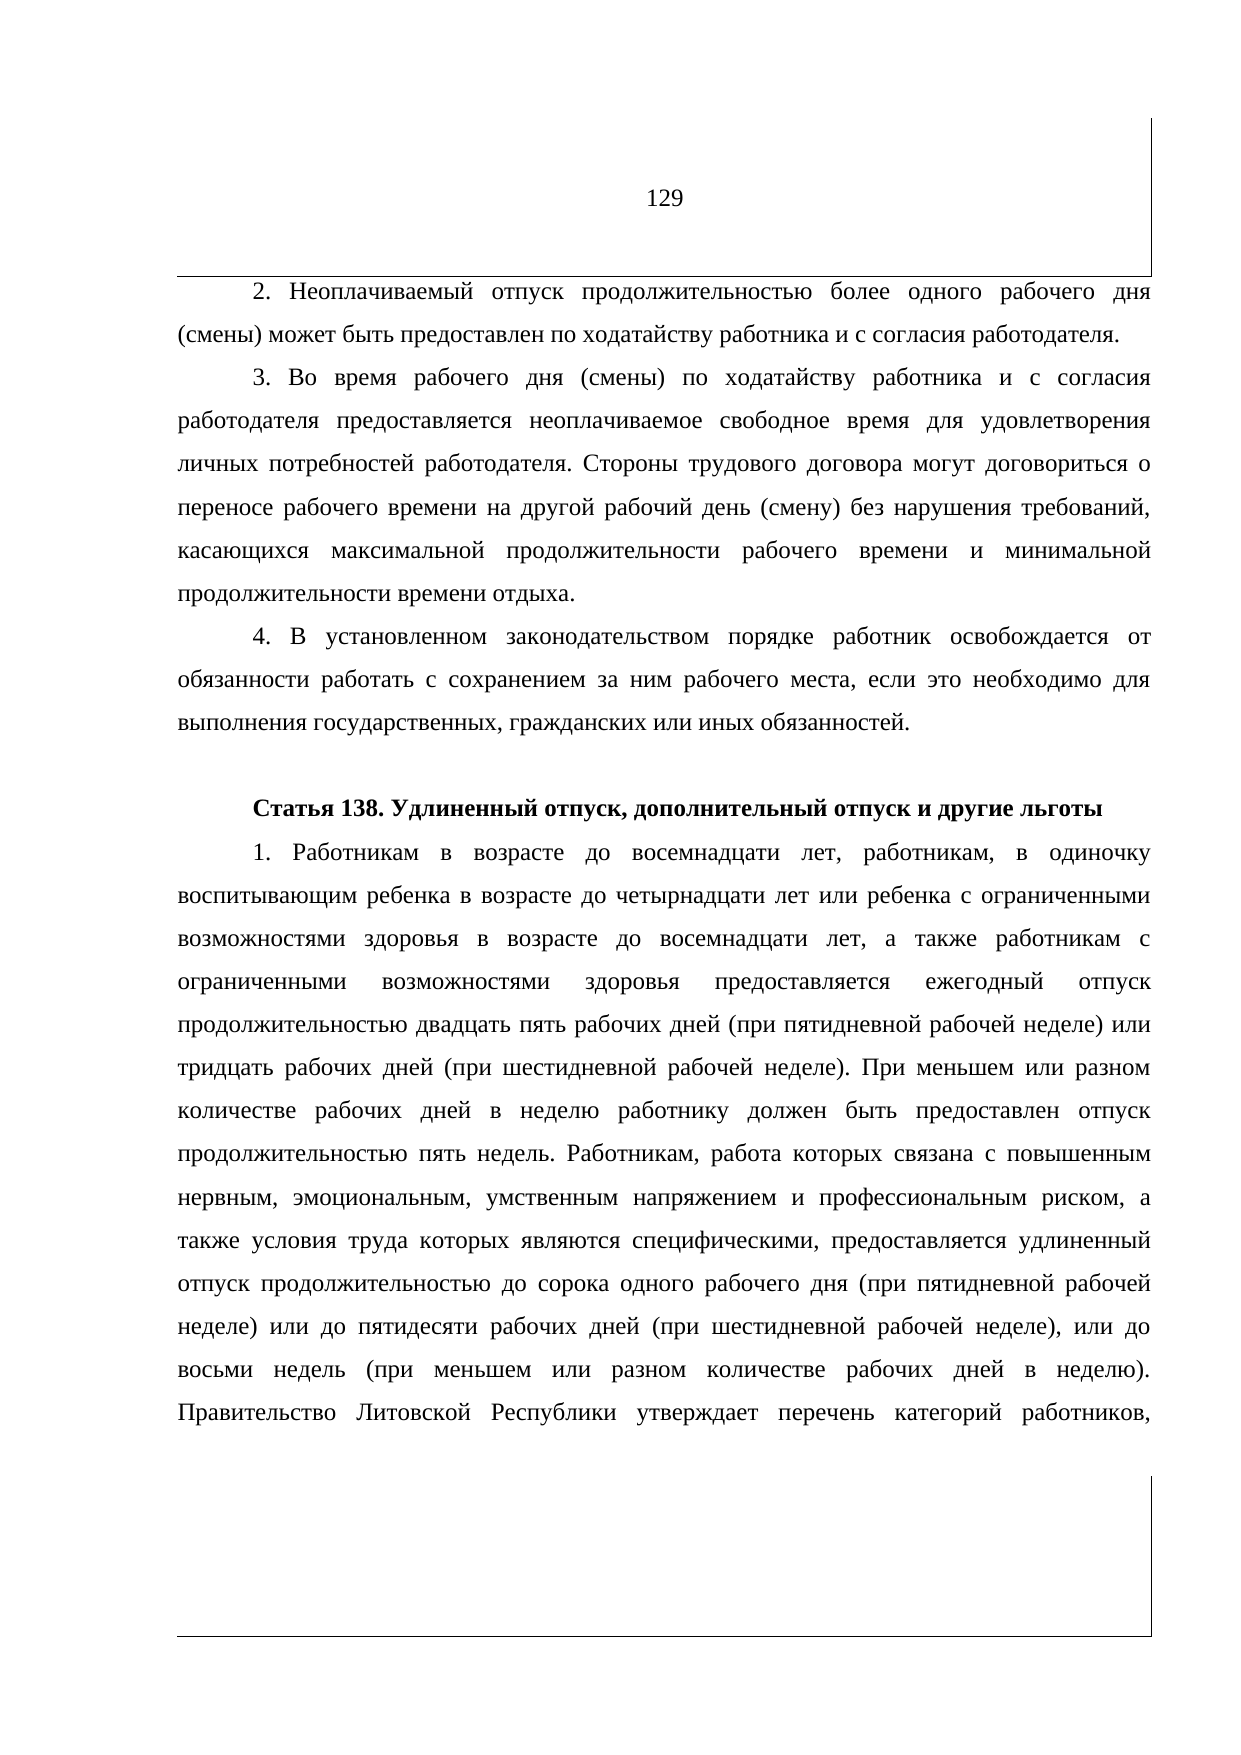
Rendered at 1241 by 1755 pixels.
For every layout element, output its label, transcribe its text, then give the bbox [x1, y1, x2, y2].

text 4. В установленном законодательством порядке работник освобождается от обязанности работать с сохранением за ним рабочего места, если это необходимо для выполнения государственных, гражданских или иных обязанностей. [177, 621, 1152, 736]
subtitle Статья 138. Удлиненный отпуск, дополнительный отпуск и другие льготы [177, 793, 1152, 822]
text 1. Работникам в возрасте до восемнадцати лет, работникам, в одиночку воспитывающим ребенка в возрасте до четырнадцати лет или ребенка с ограниченными возможностями здоровья в возрасте до восемнадцати лет, а также работникам с ограниченными возможностями здоровья предоставляется ежегодный отпуск продолжительностью двадцать пять рабочих дней (при пятидневной рабочей неделе) или тридцать рабочих дней (при шестидневной рабочей неделе). При меньшем или разном количестве рабочих дней в неделю работнику должен быть предоставлен отпуск продолжительностью пять недель. Работникам, работа которых связана с повышенным нервным, эмоциональным, умственным напряжением и профессиональным риском, а также условия труда которых являются специфическими, предоставляется удлиненный отпуск продолжительностью до сорока одного рабочего дня (при пятидневной рабочей неделе) или до пятидесяти рабочих дней (при шестидневной рабочей неделе), или до восьми недель (при меньшем или разном количестве рабочих дней в неделю). Правительство Литовской Республики утверждает перечень категорий работников, [177, 837, 1152, 1426]
text 2. Неоплачиваемый отпуск продолжительностью более одного рабочего дня (смены) может быть предоставлен по ходатайству работника и с согласия работодателя. [177, 276, 1152, 348]
text 3. Во время рабочего дня (смены) по ходатайству работника и с согласия работодателя предоставляется неоплачиваемое свободное время для удовлетворения личных потребностей работодателя. Стороны трудового договора могут договориться о переносе рабочего времени на другой рабочий день (смену) без нарушения требований, касающихся максимальной продолжительности рабочего времени и минимальной продолжительности времени отдыха. [177, 362, 1152, 607]
